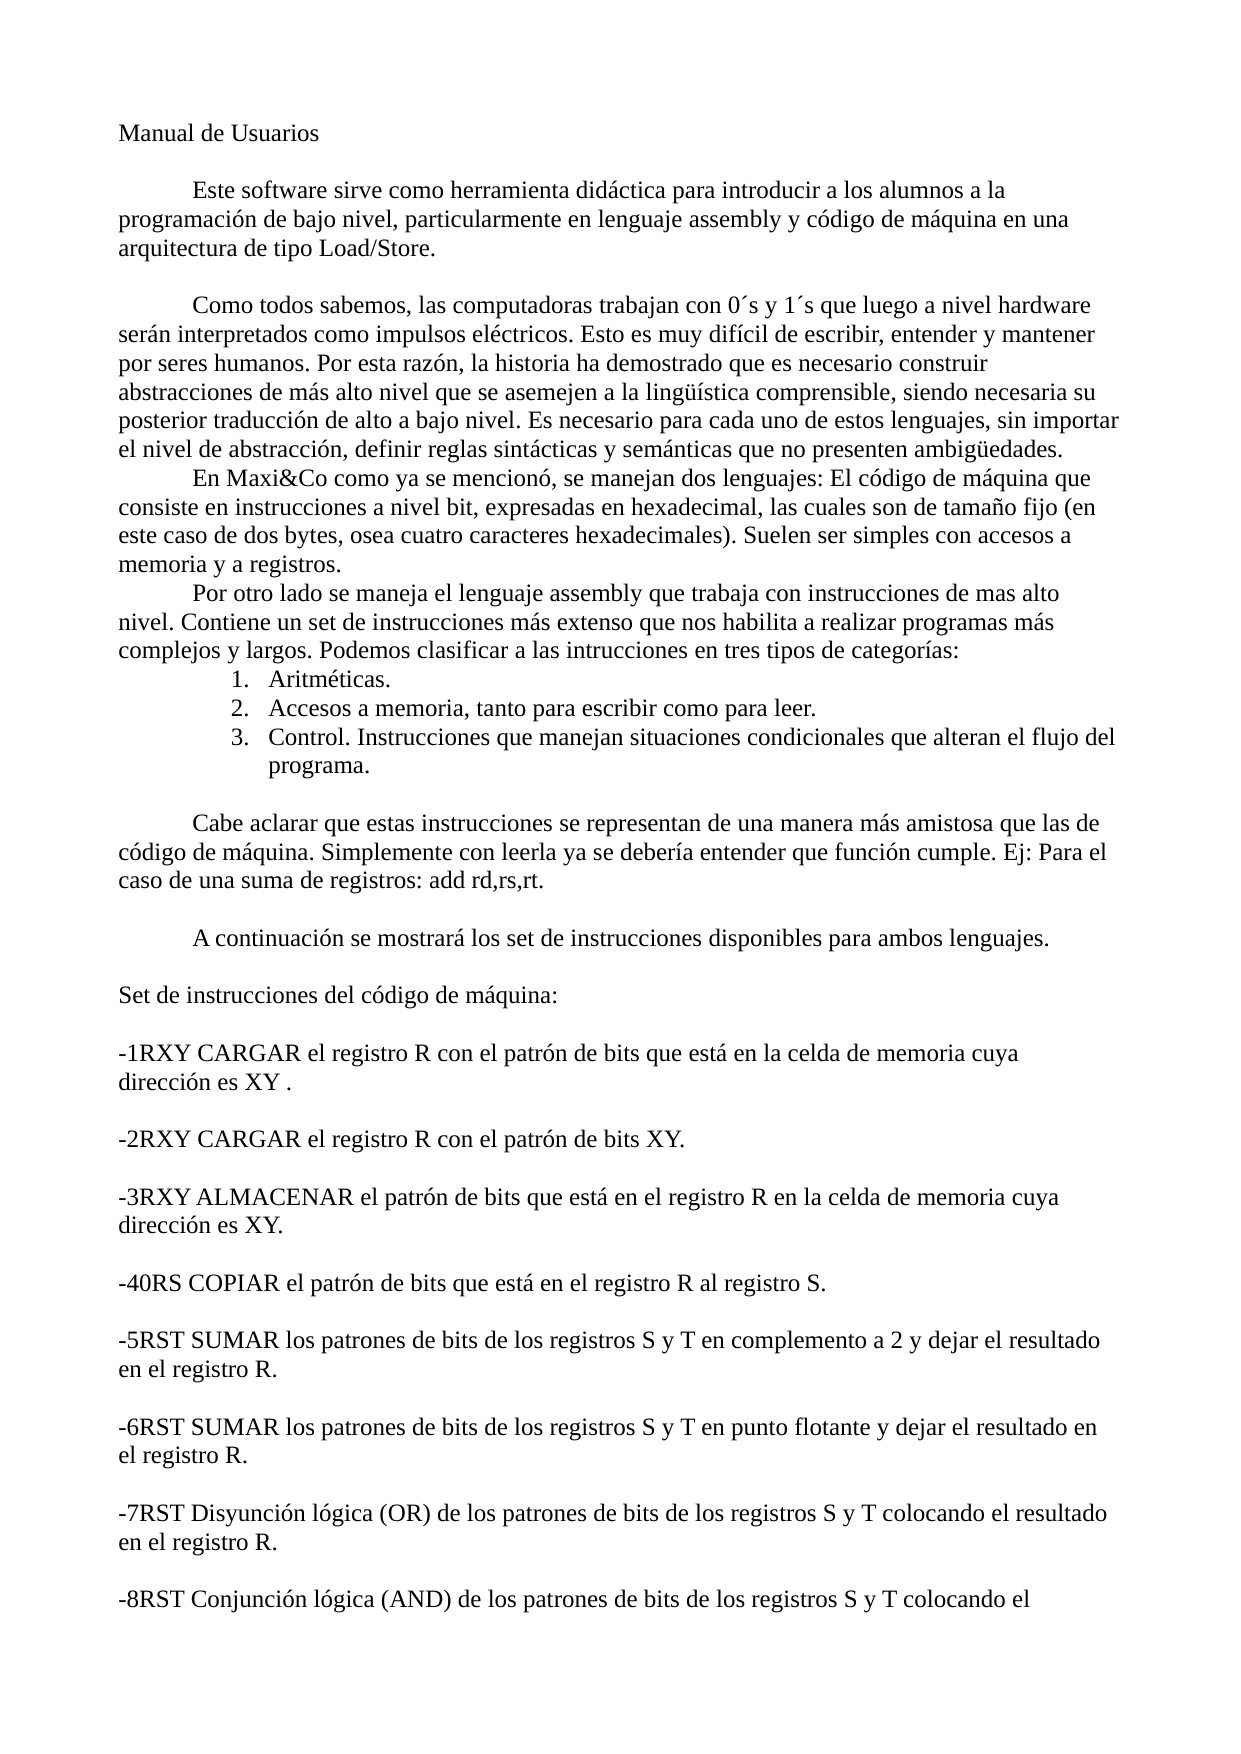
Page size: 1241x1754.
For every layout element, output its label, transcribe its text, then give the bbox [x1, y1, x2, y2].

list Accesos a memoria, tanto para escribir como para leer. [231, 693, 1122, 722]
text dirección es XY. [118, 1211, 1122, 1239]
text En Maxi&Co como ya se mencionó, se manejan dos lenguajes: El código de máquina que consiste en instrucciones a nivel bit, expresadas en hexadecimal, las cuales son de tamaño fijo (en este caso de dos bytes, osea cuatro caracteres hexadecimales). Suelen ser simples con accesos a memoria y a registros. [118, 463, 1122, 578]
text en el registro R. [118, 1354, 1122, 1383]
text -3RXY ALMACENAR el patrón de bits que está en el registro R en la celda de memoria cuya [118, 1182, 1122, 1211]
text Cabe aclarar que estas instrucciones se representan de una manera más amistosa que las de código de máquina. Simplemente con leerla ya se debería entender que función cumple. Ej: Para el caso de una suma de registros: add rd,rs,rt. [118, 808, 1122, 894]
text Set de instrucciones del código de máquina: [118, 981, 1122, 1009]
text Este software sirve como herramienta didáctica para introducir a los alumnos a la programación de bajo nivel, particularmente en lenguaje assembly y código de máquina en una arquitectura de tipo Load/Store. [118, 176, 1122, 262]
text en el registro R. [118, 1527, 1122, 1556]
text -7RST Disyunción lógica (OR) de los patrones de bits de los registros S y T colocando el resultado [118, 1498, 1122, 1527]
text -5RST SUMAR los patrones de bits de los registros S y T en complemento a 2 y dejar el resultado [118, 1326, 1122, 1354]
text -40RS COPIAR el patrón de bits que está en el registro R al registro S. [118, 1268, 1122, 1297]
list Aritméticas. [231, 664, 1122, 693]
text el registro R. [118, 1441, 1122, 1469]
text -8RST Conjunción lógica (AND) de los patrones de bits de los registros S y T colocando el [118, 1584, 1122, 1613]
list Control. Instrucciones que manejan situaciones condicionales que alteran el flujo del programa. [231, 722, 1122, 779]
text A continuación se mostrará los set de instrucciones disponibles para ambos lenguajes. [118, 923, 1122, 952]
text Como todos sabemos, las computadoras trabajan con 0´s y 1´s que luego a nivel hardware serán interpretados como impulsos eléctricos. Esto es muy difícil de escribir, entender y mantener por seres humanos. Por esta razón, la historia ha demostrado que es necesario construir abstracciones de más alto nivel que se asemejen a la lingüística comprensible, siendo necesaria su posterior traducción de alto a bajo nivel. Es necesario para cada uno de estos lenguajes, sin importar el nivel de abstracción, definir reglas sintácticas y semánticas que no presenten ambigüedades. [118, 291, 1122, 463]
text Manual de Usuarios [118, 118, 1122, 147]
text dirección es XY . [118, 1067, 1122, 1096]
text -6RST SUMAR los patrones de bits de los registros S y T en punto flotante y dejar el resultado en [118, 1412, 1122, 1441]
text -1RXY CARGAR el registro R con el patrón de bits que está en la celda de memoria cuya [118, 1038, 1122, 1067]
text Por otro lado se maneja el lenguaje assembly que trabaja con instrucciones de mas alto nivel. Contiene un set de instrucciones más extenso que nos habilita a realizar programas más complejos y largos. Podemos clasificar a las intrucciones en tres tipos de categorías: [118, 578, 1122, 664]
text -2RXY CARGAR el registro R con el patrón de bits XY. [118, 1124, 1122, 1153]
